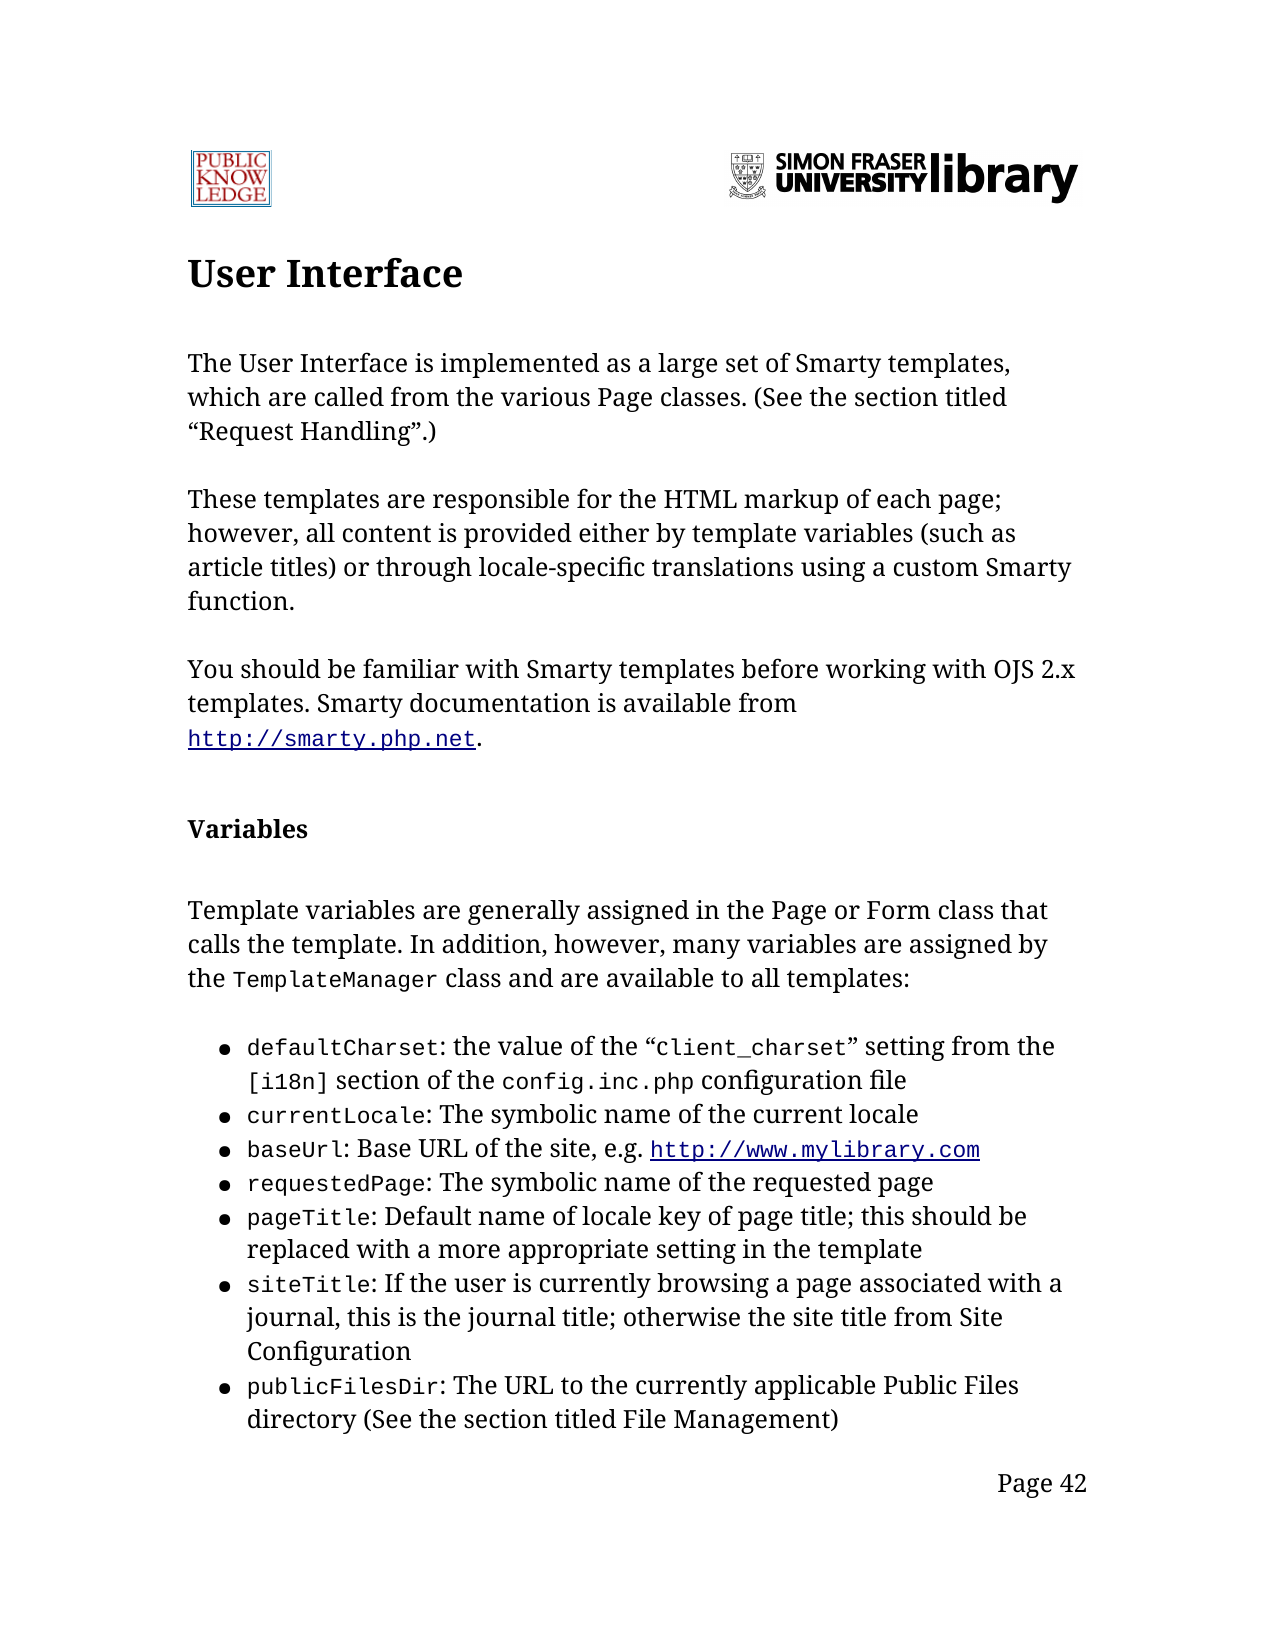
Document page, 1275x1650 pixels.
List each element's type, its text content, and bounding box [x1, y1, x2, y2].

picture [193, 150, 272, 205]
text You should be familiar with Smarty templates before working with OJS 2.x templates. Smarty documentation is available from http://smarty.php.net. [187, 651, 1087, 753]
list requestedPage: The symbolic name of the requested page [217, 1164, 1087, 1198]
text These templates are responsible for the HTML markup of each page; however, all content is provided either by template variables (such as article titles) or through locale-specific translations using a custom Smarty function. [187, 481, 1087, 617]
subtitle Variables [187, 812, 1087, 846]
list pageTitle: Default name of locale key of page title; this should be replaced with a more appropriate setting in the template [217, 1198, 1087, 1266]
list defaultCharset: the value of the “client_charset” setting from the [i18n] section of the config.inc.php configuration file [217, 1028, 1087, 1096]
subtitle User Interface [187, 247, 1087, 299]
text Template variables are generally assigned in the Page or Form class that calls the template. In addition, however, many variables are assigned by the TemplateManager class and are available to all templates: [187, 892, 1087, 994]
list siteTitle: If the user is currently browsing a page associated with a journal, this is the journal title; otherwise the site title from Site Configuration [217, 1266, 1087, 1368]
list publicFilesDir: The URL to the currently applicable Public Files directory (See the section titled File Management) [217, 1368, 1087, 1436]
picture [723, 150, 1083, 207]
list currentLocale: The symbolic name of the current locale [217, 1096, 1087, 1130]
list baseUrl: Base URL of the site, e.g. http://www.mylibrary.com [217, 1130, 1087, 1164]
text The User Interface is implemented as a large set of Smarty templates, which are called from the various Page classes. (See the section titled “Request Handling”.) [187, 346, 1087, 447]
